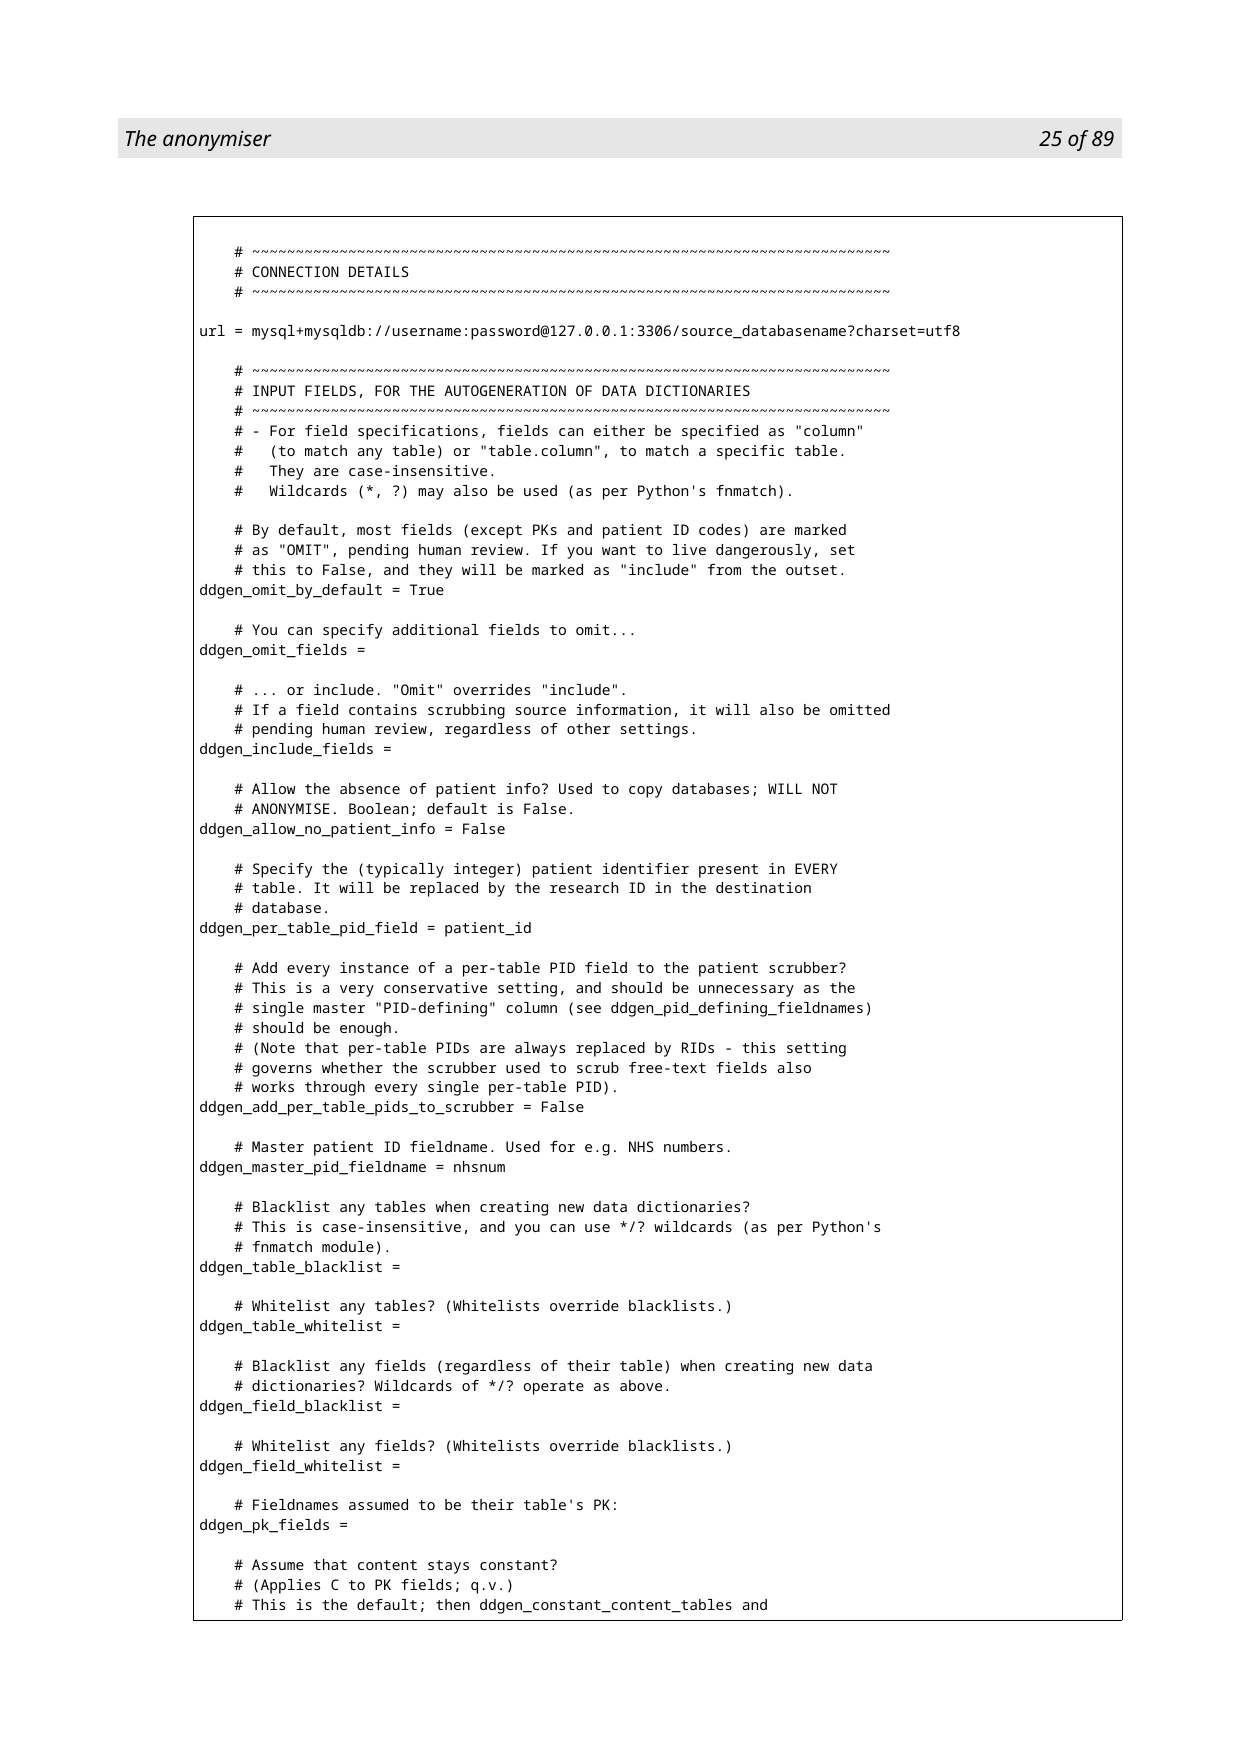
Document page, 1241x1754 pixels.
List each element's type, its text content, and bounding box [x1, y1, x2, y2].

table_header # ~~~~~~~~~~~~~~~~~~~~~~~~~~~~~~~~~~~~~~~~~~~~~~~~~~~~~~~~~~~~~~~~~~~~~~~~~ # CONNECTION DETAILS # ~~~~~~~~~~~~~~~~~~~~~~~~~~~~~~~~~~~~~~~~~~~~~~~~~~~~~~~~~~~~~~~~~~~~~~~~~ url = mysql+mysqldb://username:password@127.0.0.1:3306/source_databasename?charset=utf8 # ~~~~~~~~~~~~~~~~~~~~~~~~~~~~~~~~~~~~~~~~~~~~~~~~~~~~~~~~~~~~~~~~~~~~~~~~~ # INPUT FIELDS, FOR THE AUTOGENERATION OF DATA DICTIONARIES # ~~~~~~~~~~~~~~~~~~~~~~~~~~~~~~~~~~~~~~~~~~~~~~~~~~~~~~~~~~~~~~~~~~~~~~~~~ # - For field specifications, fields can either be specified as "column" # (to match any table) or "table.column", to match a specific table. # They are case-insensitive. # Wildcards (*, ?) may also be used (as per Python's fnmatch). # By default, most fields (except PKs and patient ID codes) are marked # as "OMIT", pending human review. If you want to live dangerously, set # this to False, and they will be marked as "include" from the outset. ddgen_omit_by_default = True # You can specify additional fields to omit... ddgen_omit_fields = # ... or include. "Omit" overrides "include". # If a field contains scrubbing source information, it will also be omitted # pending human review, regardless of other settings. ddgen_include_fields = # Allow the absence of patient info? Used to copy databases; WILL NOT # ANONYMISE. Boolean; default is False. ddgen_allow_no_patient_info = False # Specify the (typically integer) patient identifier present in EVERY # table. It will be replaced by the research ID in the destination # database. ddgen_per_table_pid_field = patient_id # Add every instance of a per-table PID field to the patient scrubber? # This is a very conservative setting, and should be unnecessary as the # single master "PID-defining" column (see ddgen_pid_defining_fieldnames) # should be enough. # (Note that per-table PIDs are always replaced by RIDs - this setting # governs whether the scrubber used to scrub free-text fields also # works through every single per-table PID). ddgen_add_per_table_pids_to_scrubber = False # Master patient ID fieldname. Used for e.g. NHS numbers. ddgen_master_pid_fieldname = nhsnum # Blacklist any tables when creating new data dictionaries? # This is case-insensitive, and you can use */? wildcards (as per Python's # fnmatch module). ddgen_table_blacklist = # Whitelist any tables? (Whitelists override blacklists.) ddgen_table_whitelist = # Blacklist any fields (regardless of their table) when creating new data # dictionaries? Wildcards of */? operate as above. ddgen_field_blacklist = # Whitelist any fields? (Whitelists override blacklists.) ddgen_field_whitelist = # Fieldnames assumed to be their table's PK: ddgen_pk_fields = # Assume that content stays constant? # (Applies C to PK fields; q.v.) # This is the default; then ddgen_constant_content_tables and [194, 217, 1122, 1620]
